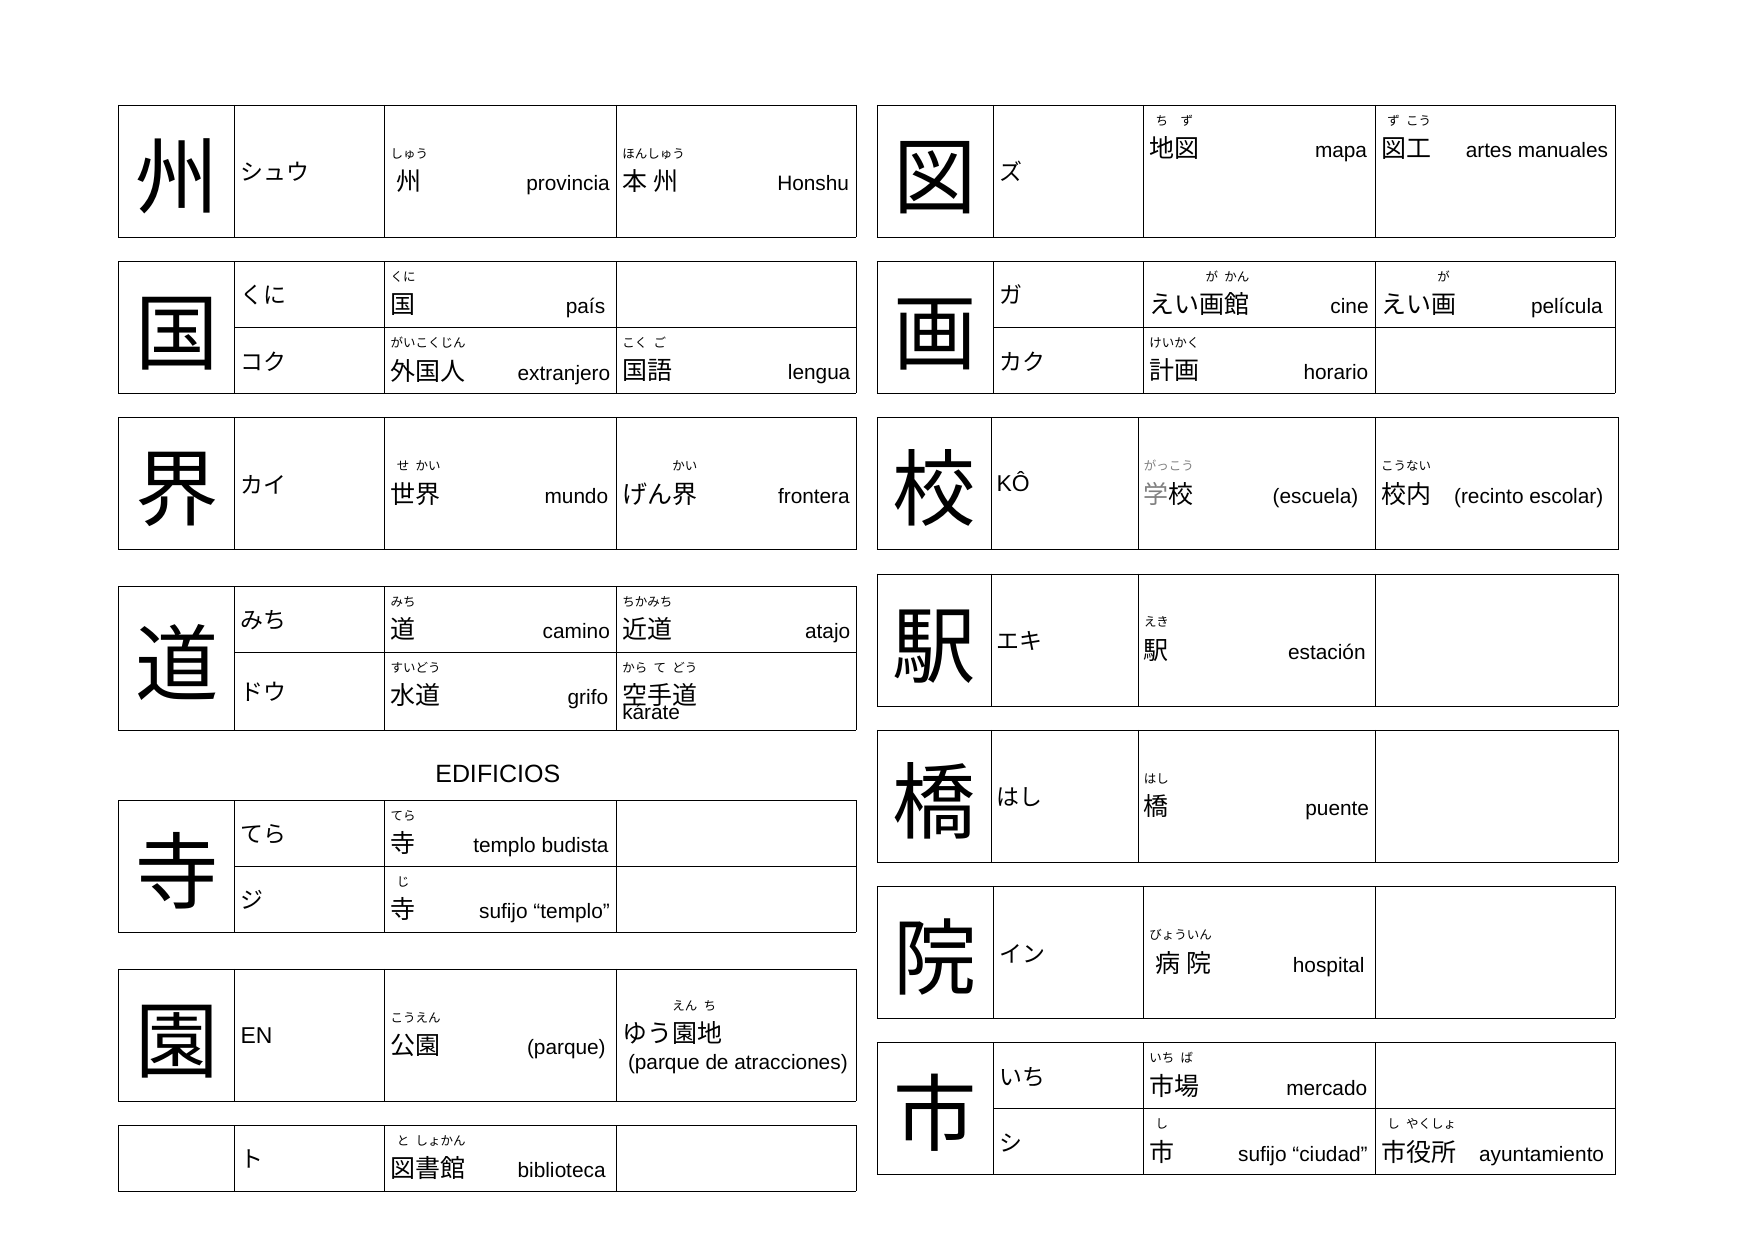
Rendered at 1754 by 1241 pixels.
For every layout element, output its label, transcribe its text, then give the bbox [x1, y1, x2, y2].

table_header はし [992, 731, 1138, 862]
table_header [119, 1126, 234, 1191]
table_cell 図ず工こう artes manuales [1376, 106, 1615, 237]
table_header 園 [119, 970, 234, 1101]
table_header ト [235, 1126, 384, 1191]
table_header 画 [878, 262, 993, 393]
table_cell 市し sufijo “ciudad” [1144, 1109, 1375, 1174]
table_header 市いち場ば mercado [1144, 1043, 1375, 1108]
table_header [617, 801, 856, 866]
table_cell [1376, 328, 1615, 393]
table_header 近ちか道みち atajo [617, 587, 856, 652]
table_header 界 [119, 418, 234, 549]
table_cell 空から手て道どう kárate [617, 653, 856, 730]
table_header シュウ [235, 106, 384, 237]
table_header 校 [878, 418, 991, 549]
table_header げん界かい frontera [617, 418, 856, 549]
table_cell 水すい道どう grifo [385, 653, 616, 730]
table_header [1376, 1043, 1615, 1108]
table_header いち [994, 1043, 1143, 1108]
table_header ガ [994, 262, 1143, 327]
table_header 駅えき estación [1139, 575, 1375, 706]
table_cell ドウ [235, 653, 384, 730]
table_header 道みち camino [385, 587, 616, 652]
table_header 本ほん州しゅう Honshu [617, 106, 856, 237]
table_header 公こう園えん (parque) [385, 970, 616, 1101]
table_header KÔ [992, 418, 1138, 549]
table_header [617, 1126, 856, 1191]
table_cell 市し役やく所しょ ayuntamiento [1376, 1109, 1615, 1174]
table_cell 寺じ sufijo “templo” [385, 867, 616, 932]
table_header 州しゅう provincia [385, 106, 616, 237]
table_header えい画が película [1376, 262, 1615, 327]
table_cell 国こく語ご lengua [617, 328, 856, 393]
table_header [1376, 575, 1618, 706]
table_header 寺 [119, 801, 234, 932]
table_cell ズ [994, 106, 1143, 237]
table_cell [617, 867, 856, 932]
table_header 病びょう院いん hospital [1144, 887, 1375, 1018]
table_header ゆう園えん地ち (parque de atracciones) [617, 970, 856, 1101]
table_cell ジ [235, 867, 384, 932]
table_header 橋はし puente [1139, 731, 1375, 862]
table_header 院 [878, 887, 993, 1018]
table_header 図と書しょ館かん biblioteca [385, 1126, 616, 1191]
table_header 国 [119, 262, 234, 393]
table_header 学がっ校こう (escuela) [1139, 418, 1375, 549]
table_cell 計けい画かく horario [1144, 328, 1375, 393]
table_header 国くに país [385, 262, 616, 327]
table_header 州 [119, 106, 234, 237]
table_header てら [235, 801, 384, 866]
table_header 道 [119, 587, 234, 730]
table_header 世せ界かい mundo [385, 418, 616, 549]
table_header 橋 [878, 731, 991, 862]
table_header えい画が館かん cine [1144, 262, 1375, 327]
table_header [617, 262, 856, 327]
text EDIFICIOS [118, 759, 877, 787]
table_header EN [235, 970, 384, 1101]
table_cell シ [994, 1109, 1143, 1174]
table_header 図 [878, 106, 993, 237]
table_header カイ [235, 418, 384, 549]
table_header 駅 [878, 575, 991, 706]
table_header 校こう内ない (recinto escolar) [1376, 418, 1618, 549]
table_cell 外がい国こく人じん extranjero [385, 328, 616, 393]
table_header [1376, 887, 1615, 1018]
table_header くに [235, 262, 384, 327]
table_cell コク [235, 328, 384, 393]
table_header みち [235, 587, 384, 652]
table_cell カク [994, 328, 1143, 393]
table_header 寺てら templo budista [385, 801, 616, 866]
table_header 市 [878, 1043, 993, 1174]
table_header [1376, 731, 1618, 862]
table_cell 地ち図ず mapa [1144, 106, 1375, 237]
table_header イン [994, 887, 1143, 1018]
table_header エキ [992, 575, 1138, 706]
